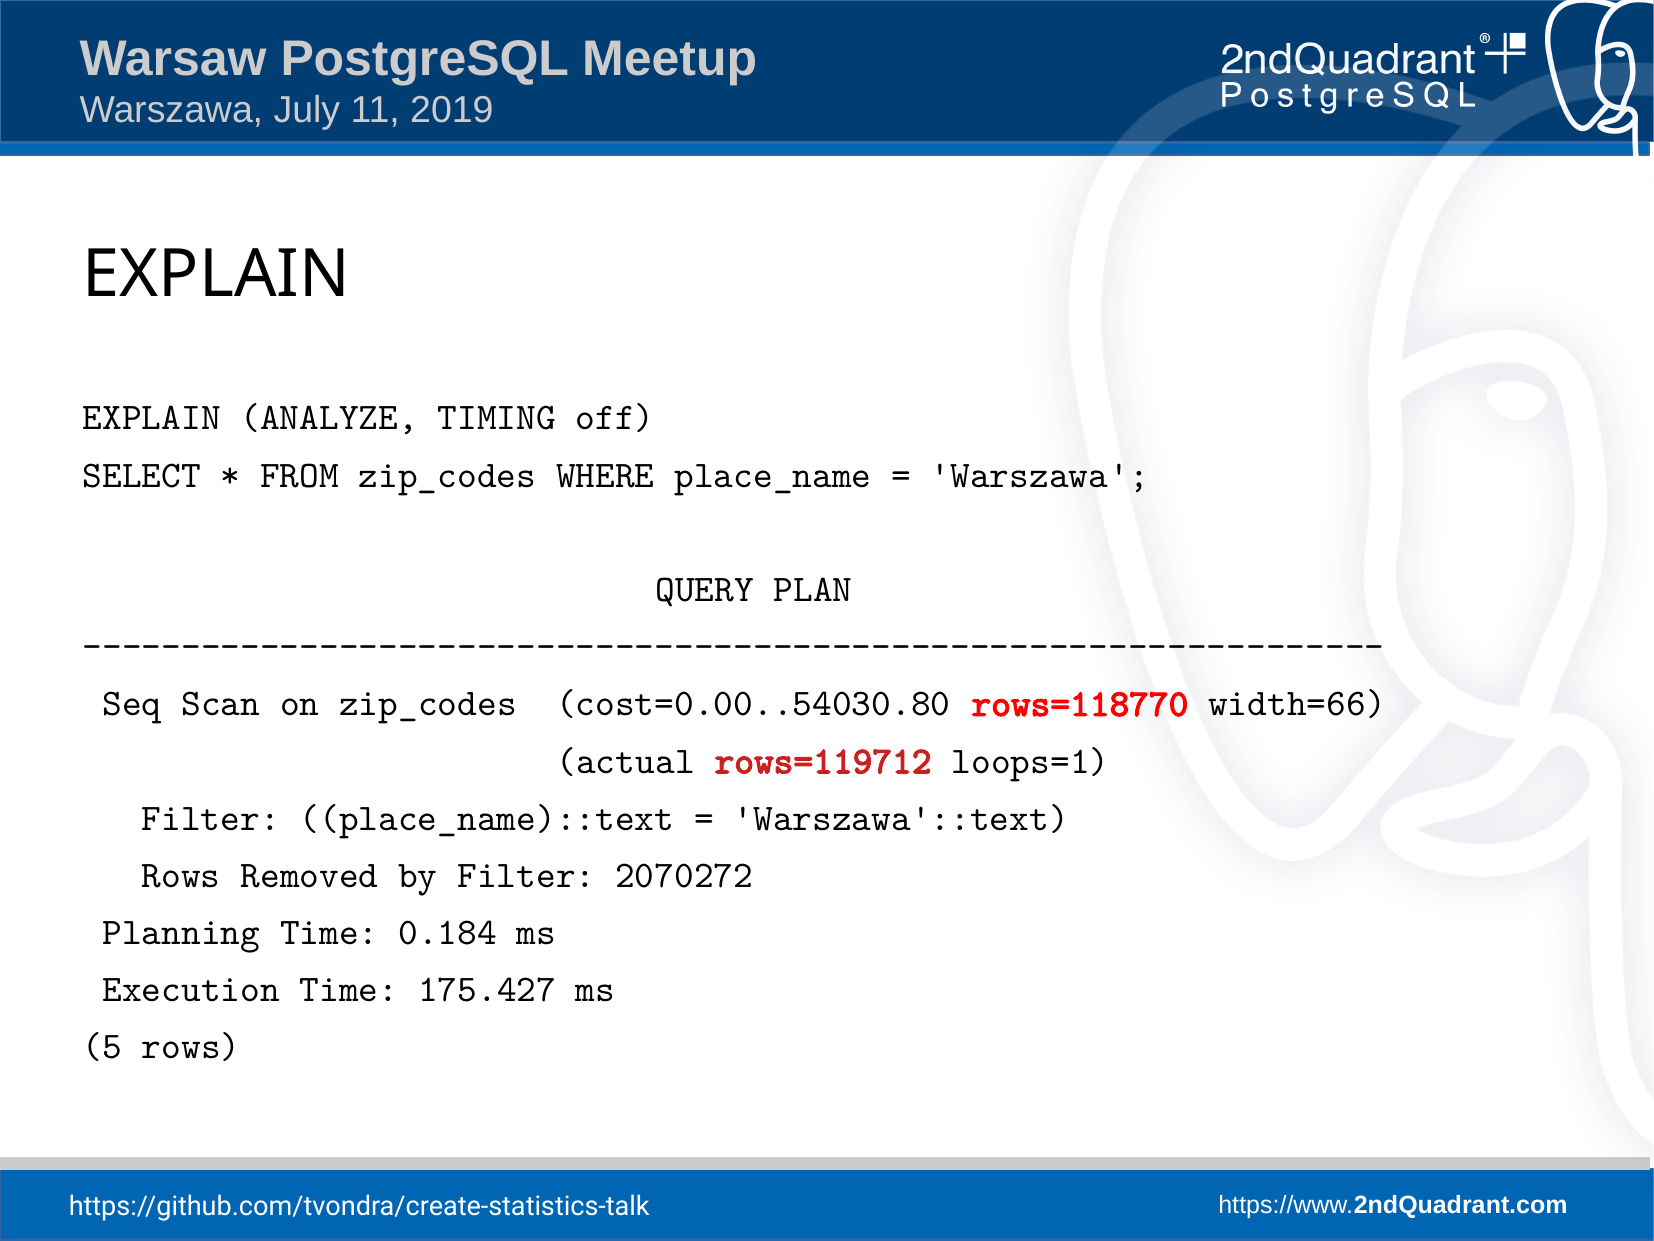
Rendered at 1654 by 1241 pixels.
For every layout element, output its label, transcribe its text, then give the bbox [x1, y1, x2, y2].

picture [632, 0, 1654, 1241]
title EXPLAIN [82, 167, 1571, 375]
list EXPLAIN (ANALYZE, TIMING off) SELECT * FROM zip_codes WHERE place_name = 'Warszawa'; QUERY PLAN ------------------------------------------------------------------ Seq Scan on zip_codes (cost=0.00..54030.80 rows=118770 width=66) (actual rows=119712 loops=1) Filter: ((place_name)::text = 'Warszawa'::text) Rows Removed by Filter: 2070272 Planning Time: 0.184 ms Execution Time: 175.427 ms (5 rows) [82, 384, 1571, 1104]
